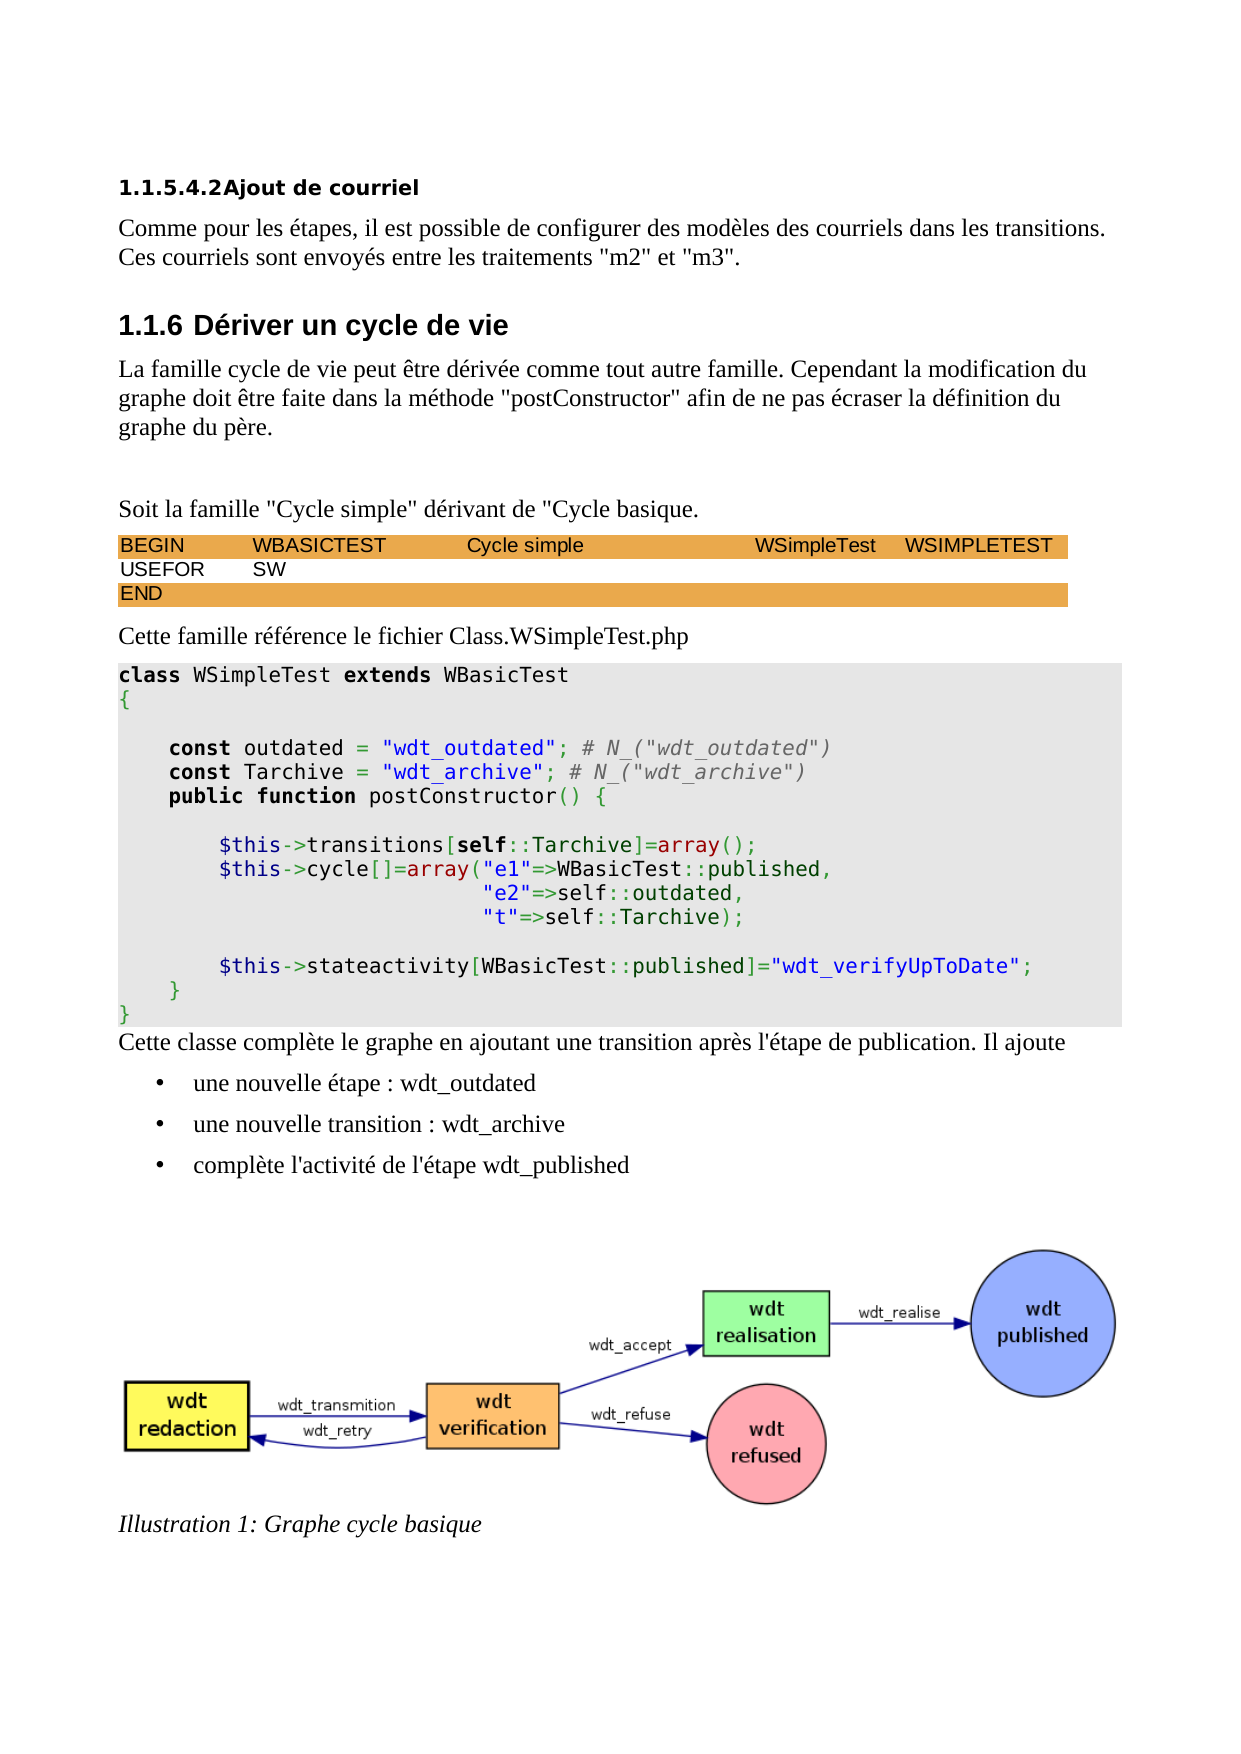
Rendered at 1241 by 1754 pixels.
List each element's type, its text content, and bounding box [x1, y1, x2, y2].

text $this->transitions[self::Tarchive]=array(); [118, 833, 1122, 857]
list une nouvelle transition : wdt_archive [156, 1109, 1122, 1138]
text const outdated = "wdt_outdated"; # N_("wdt_outdated") [118, 736, 1122, 760]
picture [118, 1245, 1123, 1510]
subtitle Dériver un cycle de vie [118, 308, 1122, 342]
text } [118, 978, 1122, 1002]
list complète l'activité de l'étape wdt_published [156, 1151, 1122, 1179]
text Illustration 1: Graphe cycle basique [118, 1510, 1122, 1538]
subtitle Ajout de courriel [118, 176, 1122, 201]
text "e2"=>self::outdated, [118, 881, 1122, 905]
list une nouvelle étape : wdt_outdated [156, 1068, 1122, 1097]
text Cette classe complète le graphe en ajoutant une transition après l'étape de publication. Il ajoute [118, 1027, 1122, 1056]
text Soit la famille "Cycle simple" dérivant de "Cycle basique. [118, 494, 1122, 523]
text { [118, 687, 1122, 711]
text Comme pour les étapes, il est possible de configurer des modèles des courriels dans les transitions. Ces courriels sont envoyés entre les traitements "m2" et "m3". [118, 213, 1122, 271]
text const Tarchive = "wdt_archive"; # N_("wdt_archive") [118, 760, 1122, 784]
text "t"=>self::Tarchive); [118, 905, 1122, 930]
text $this->cycle[]=array("e1"=>WBasicTest::published, [118, 857, 1122, 881]
text $this->stateactivity[WBasicTest::published]="wdt_verifyUpToDate"; [118, 954, 1122, 978]
text La famille cycle de vie peut être dérivée comme tout autre famille. Cependant la modification du graphe doit être faite dans la méthode "postConstructor" afin de ne pas écraser la définition du graphe du père. [118, 354, 1122, 440]
text Cette famille référence le fichier Class.WSimpleTest.php [118, 621, 1122, 650]
text public function postConstructor() { [118, 784, 1122, 808]
text } [118, 1002, 1122, 1027]
text class WSimpleTest extends WBasicTest [118, 663, 1122, 687]
